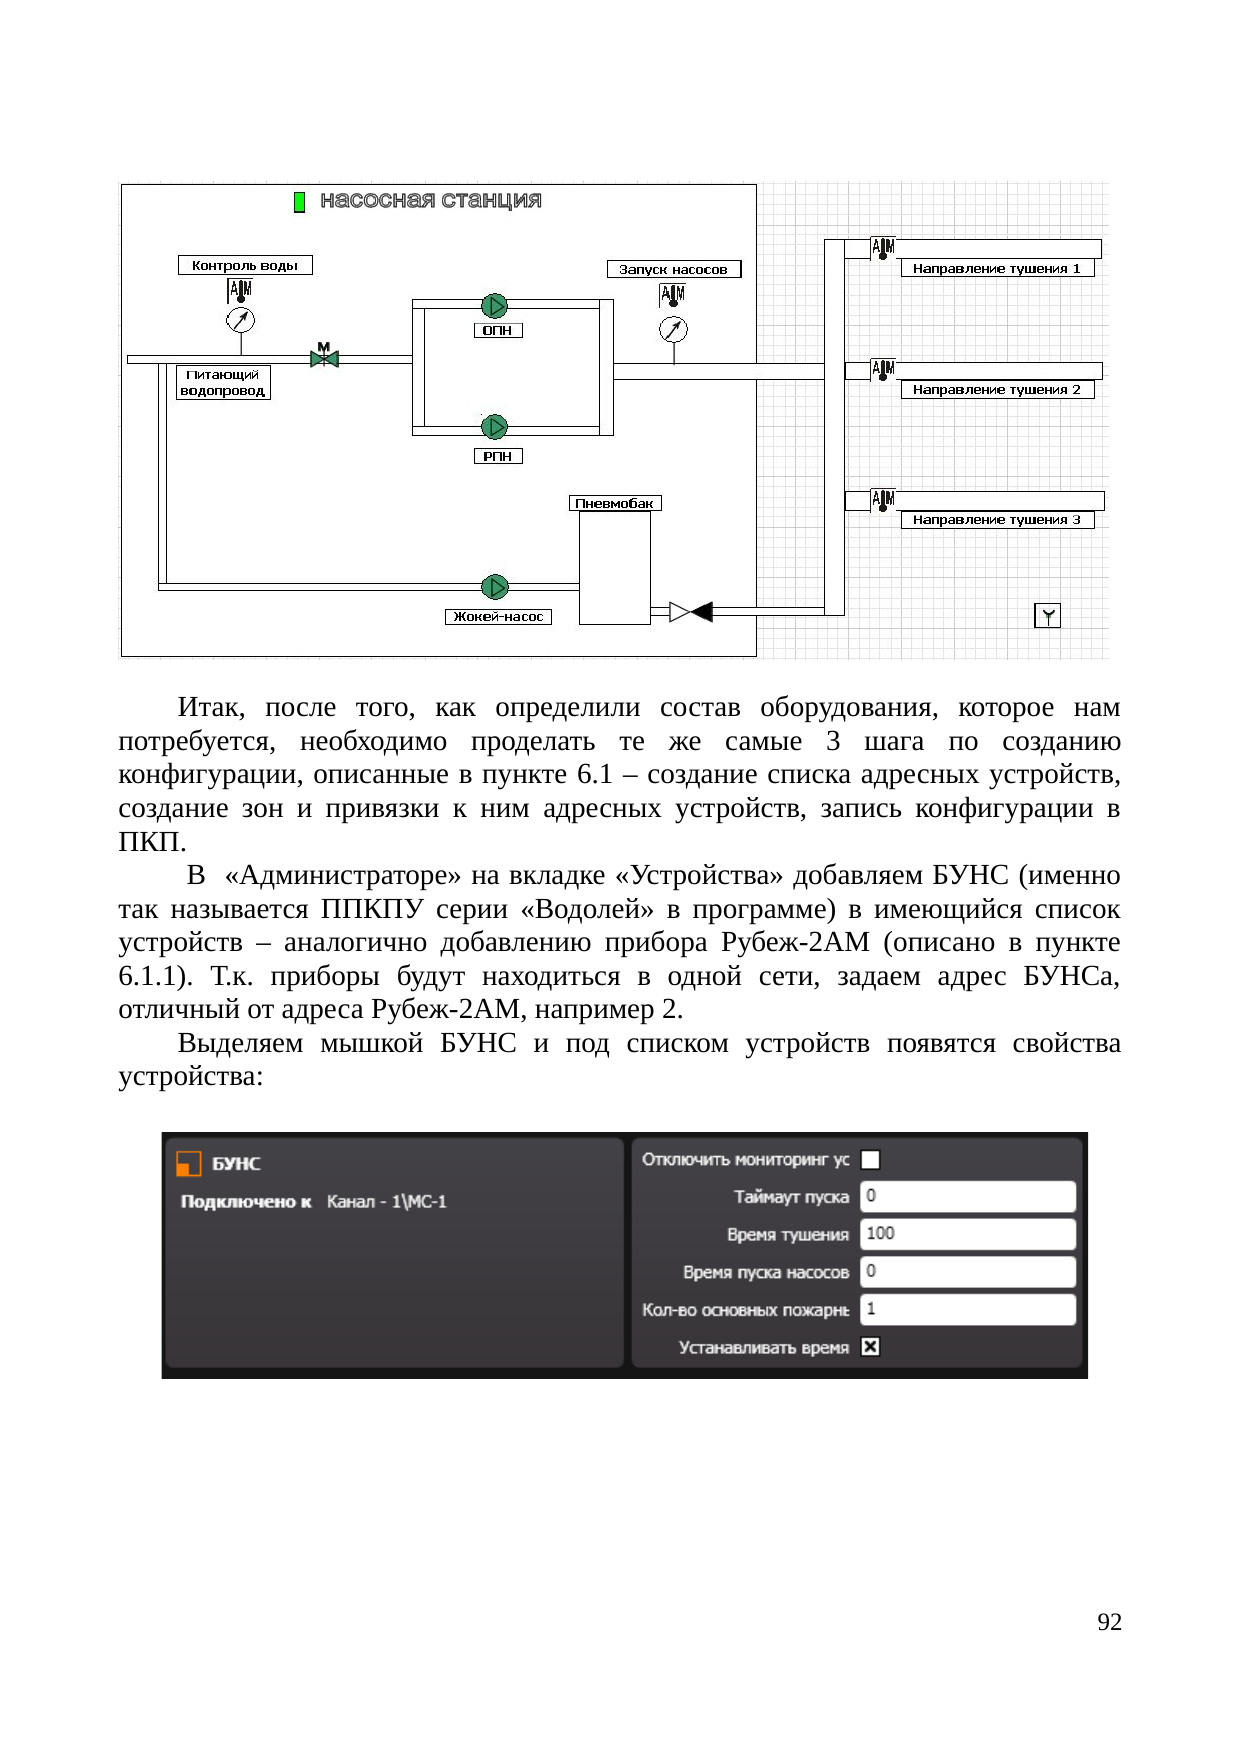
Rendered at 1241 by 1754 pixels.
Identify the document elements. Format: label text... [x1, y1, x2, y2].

picture [118, 181, 1109, 660]
text Выделяем мышкой БУНС и под списком устройств появятся свойства устройства: [118, 1025, 1122, 1092]
text Итак, после того, как определили состав оборудования, которое нам потребуется, необходимо проделать те же самые 3 шага по созданию конфигурации, описанные в пункте 6.1 – создание списка адресных устройств, создание зон и привязки к ним адресных устройств, запись конфигурации в ПКП. [118, 118, 1122, 857]
picture [161, 1132, 1089, 1379]
text В «Администраторе» на вкладке «Устройства» добавляем БУНС (именно так называется ППКПУ серии «Водолей» в программе) в имеющийся список устройств – аналогично добавлению прибора Рубеж-2АМ (описано в пункте 6.1.1). Т.к. приборы будут находиться в одной сети, задаем адрес БУНСа, отличный от адреса Рубеж-2АМ, например 2. [118, 857, 1122, 1025]
